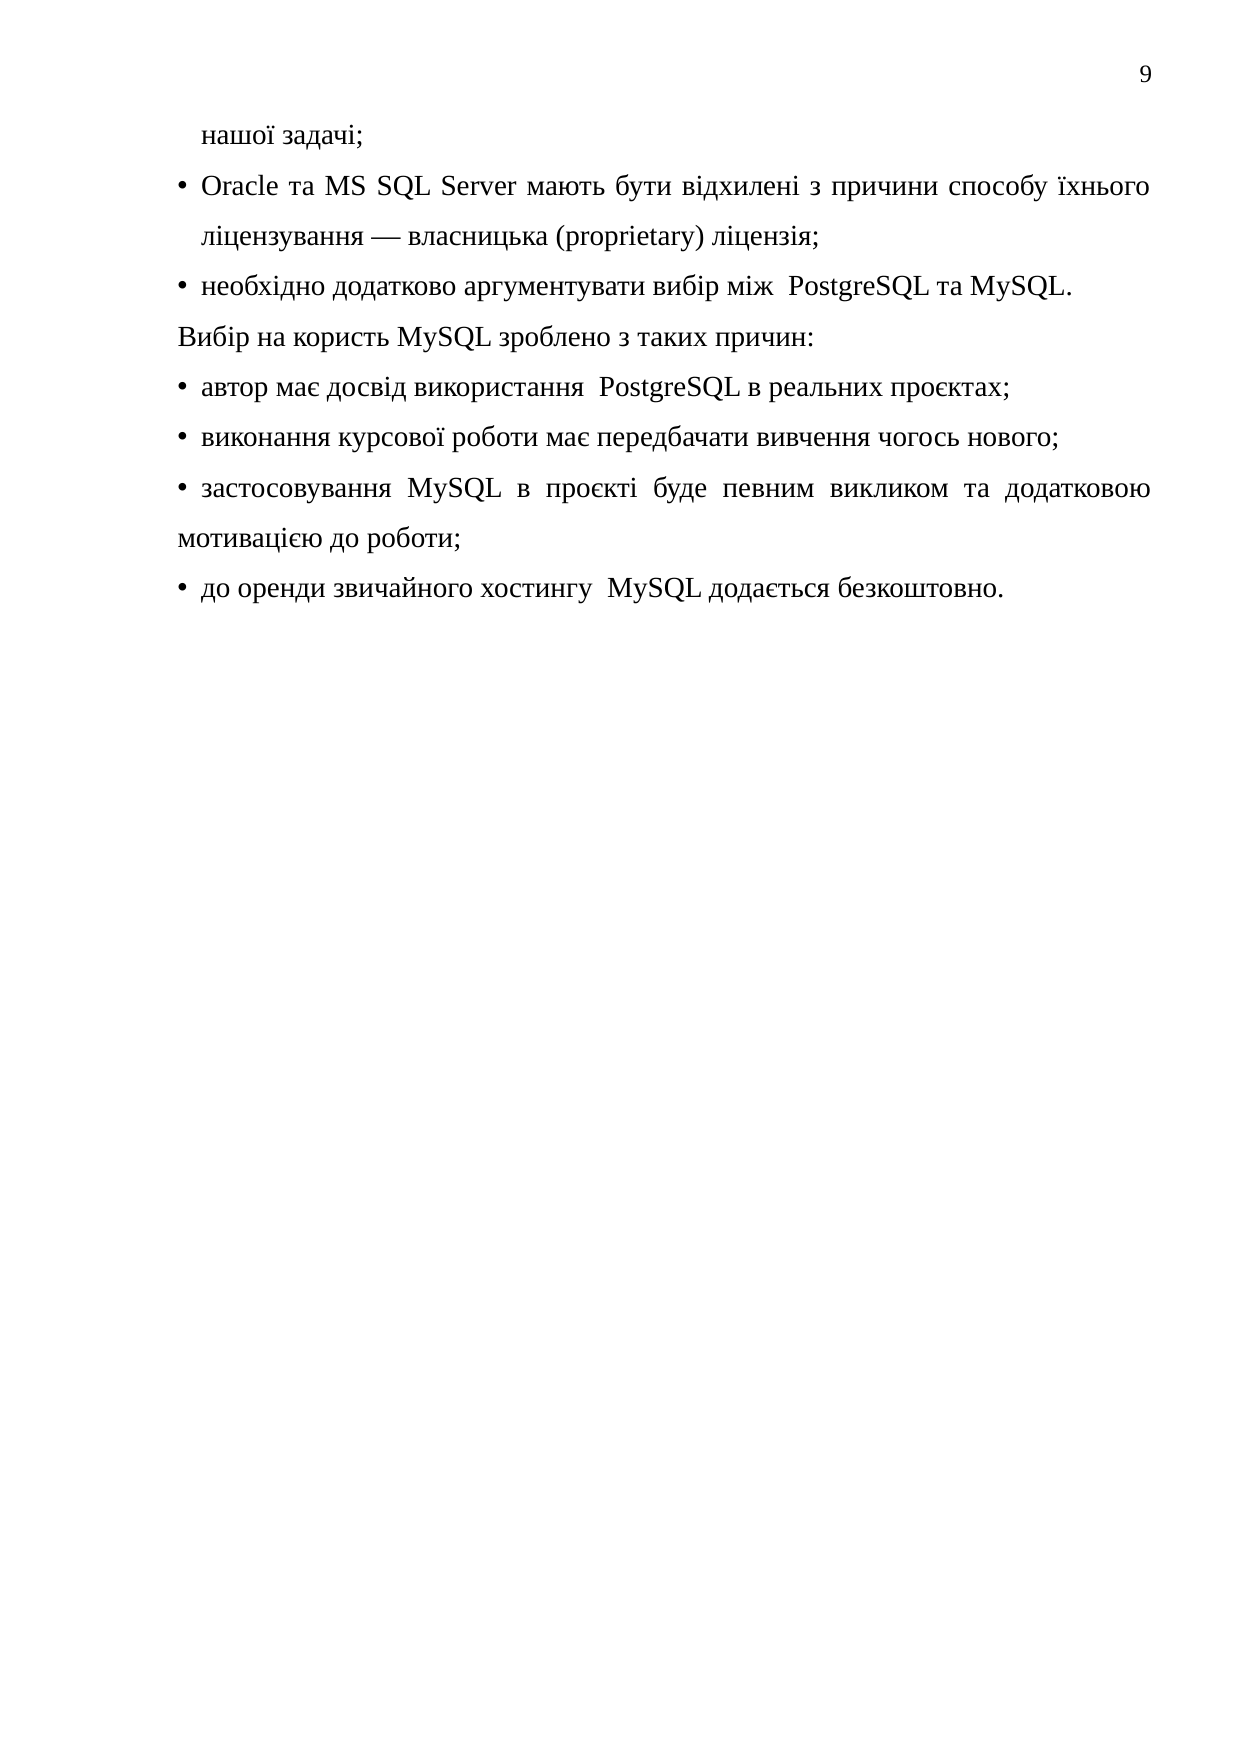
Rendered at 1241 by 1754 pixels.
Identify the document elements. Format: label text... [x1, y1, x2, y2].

list нашої задачі; [177, 117, 1152, 151]
list необхідно додатково аргументувати вибір між PostgreSQL та MySQL. [177, 268, 1152, 302]
list Вибір на користь MySQL зроблено з таких причин: [177, 319, 1152, 352]
list до оренди звичайного хостингу MySQL додається безкоштовно. [177, 571, 1152, 604]
list застосовування MySQL в проєкті буде певним викликом та додатковою мотивацією до роботи; [177, 470, 1152, 554]
list виконання курсової роботи має передбачати вивчення чогось нового; [177, 419, 1152, 453]
list Oracle та MS SQL Server мають бути відхилені з причини способу їхнього ліцензування — власницька (proprietary) ліцензія; [177, 168, 1152, 252]
list автор має досвід використання PostgreSQL в реальних проєктах; [177, 369, 1152, 403]
